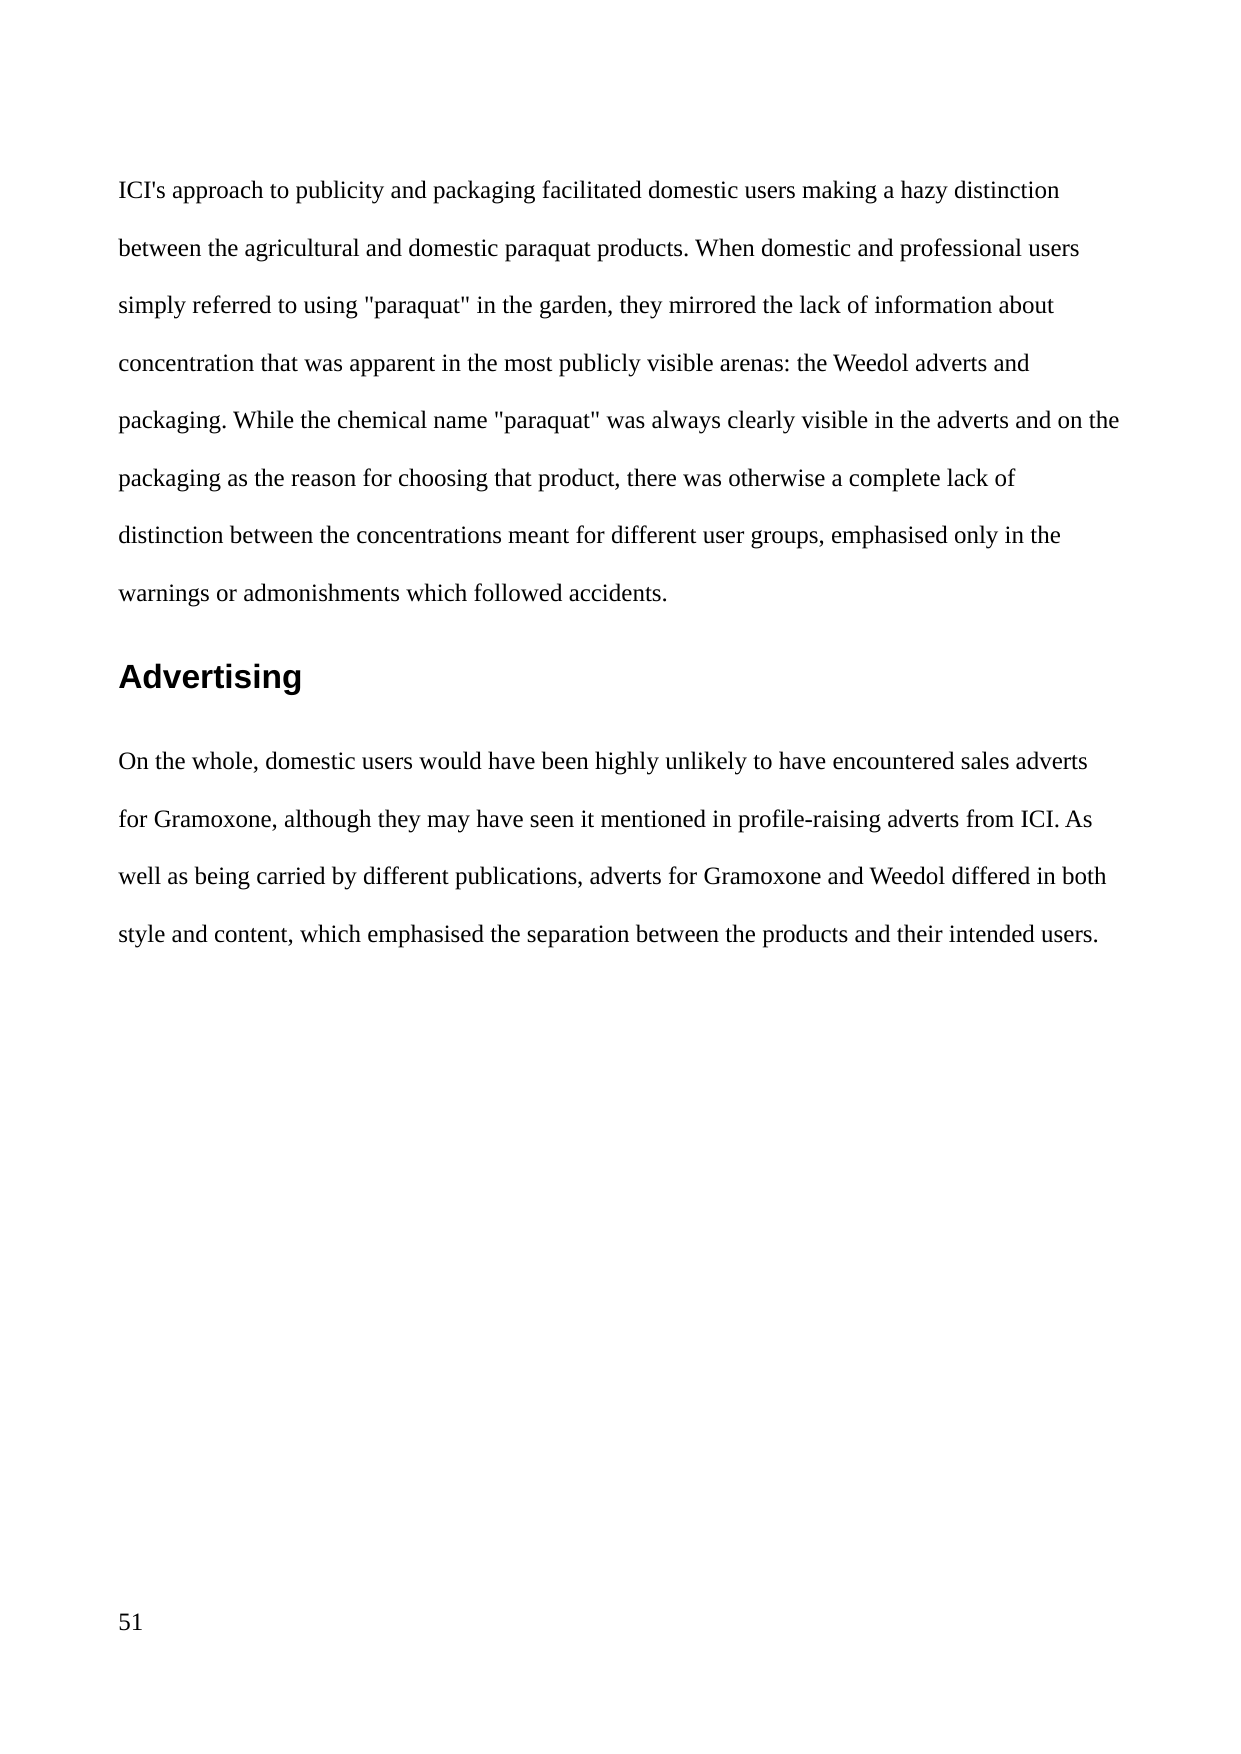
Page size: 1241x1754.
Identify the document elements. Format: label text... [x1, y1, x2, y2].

text On the whole, domestic users would have been highly unlikely to have encountered sales adverts for Gramoxone, although they may have seen it mentioned in profile-raising adverts from ICI. As well as being carried by different publications, adverts for Gramoxone and Weedol differed in both style and content, which emphasised the separation between the products and their intended users. [118, 746, 1122, 947]
text ICI's approach to publicity and packaging facilitated domestic users making a hazy distinction between the agricultural and domestic paraquat products. When domestic and professional users simply referred to using "paraquat" in the garden, they mirrored the lack of information about concentration that was apparent in the most publicly visible arenas: the Weedol adverts and packaging. While the chemical name "paraquat" was always clearly visible in the adverts and on the packaging as the reason for choosing that product, there was otherwise a complete lack of distinction between the concentrations meant for different user groups, emphasised only in the warnings or admonishments which followed accidents. [118, 176, 1122, 607]
subtitle Advertising [118, 656, 1122, 695]
